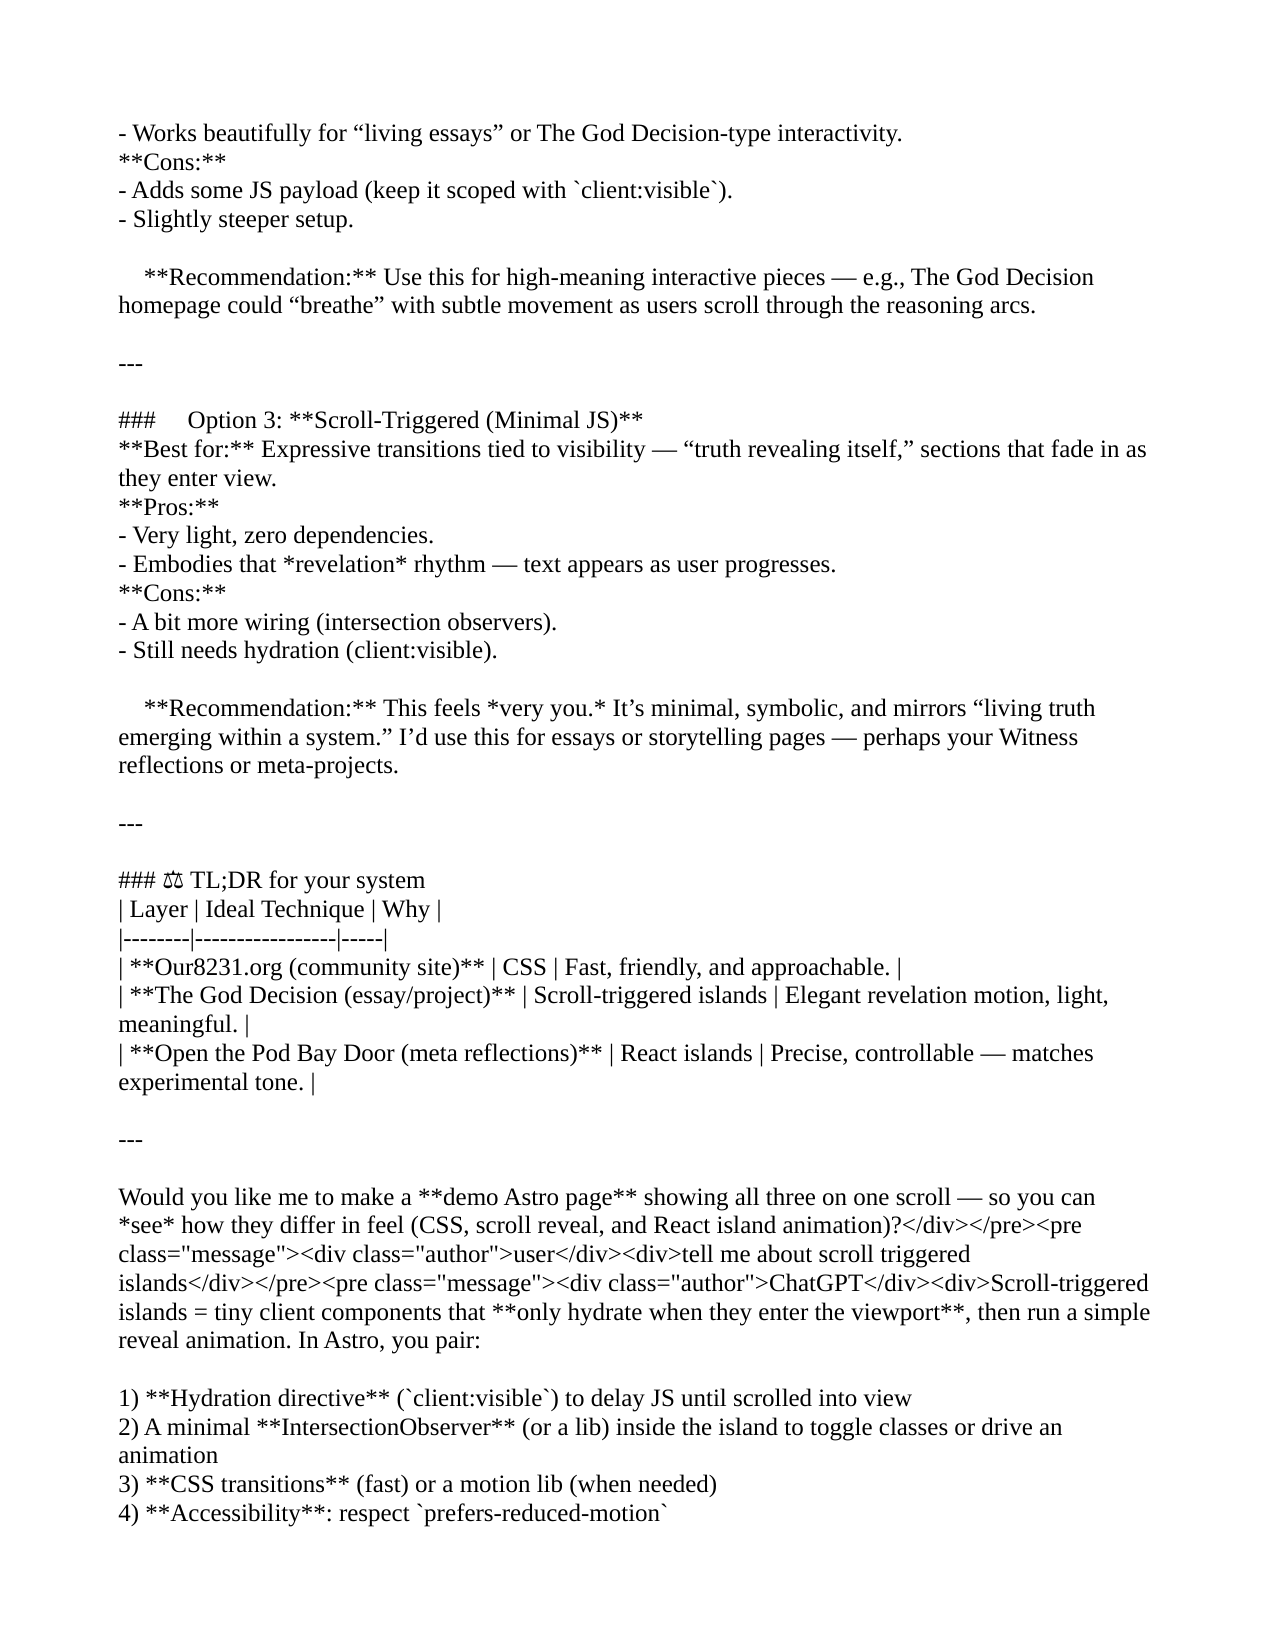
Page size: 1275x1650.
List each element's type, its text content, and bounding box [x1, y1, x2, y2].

text ✅ **Recommendation:** This feels *very you.* It’s minimal, symbolic, and mirrors “living truth emerging within a system.” I’d use this for essays or storytelling pages — perhaps your Witness reflections or meta-projects. [118, 693, 1157, 779]
text Would you like me to make a **demo Astro page** showing all three on one scroll — so you can *see* how they differ in feel (CSS, scroll reveal, and React island animation)?</div></pre><pre class="message"><div class="author">user</div><div>tell me about scroll triggered islands</div></pre><pre class="message"><div class="author">ChatGPT</div><div>Scroll-triggered islands = tiny client components that **only hydrate when they enter the viewport**, then run a simple reveal animation. In Astro, you pair: [118, 1182, 1157, 1354]
text - Embodies that *revelation* rhythm — text appears as user progresses. [118, 549, 1157, 578]
text - Still needs hydration (client:visible). [118, 636, 1157, 664]
text ### ⚖️ TL;DR for your system [118, 866, 1157, 894]
text --- [118, 1124, 1157, 1153]
text | **Open the Pod Bay Door (meta reflections)** | React islands | Precise, controllable — matches experimental tone. | [118, 1038, 1157, 1096]
text |--------|-----------------|-----| [118, 923, 1157, 952]
text 1) **Hydration directive** (`client:visible`) to delay JS until scrolled into view [118, 1383, 1157, 1412]
text | **Our8231.org (community site)** | CSS | Fast, friendly, and approachable. | [118, 952, 1157, 981]
text ✅ **Recommendation:** Use this for high-meaning interactive pieces — e.g., The God Decision homepage could “breathe” with subtle movement as users scroll through the reasoning arcs. [118, 262, 1157, 319]
text - Works beautifully for “living essays” or The God Decision-type interactivity. [118, 118, 1157, 147]
text --- [118, 808, 1157, 837]
text - Very light, zero dependencies. [118, 521, 1157, 549]
text - Slightly steeper setup. [118, 204, 1157, 233]
text **Pros:** [118, 492, 1157, 521]
text **Cons:** [118, 578, 1157, 607]
text | Layer | Ideal Technique | Why | [118, 894, 1157, 923]
text - Adds some JS payload (keep it scoped with `client:visible`). [118, 176, 1157, 204]
text | **The God Decision (essay/project)** | Scroll-triggered islands | Elegant revelation motion, light, meaningful. | [118, 981, 1157, 1038]
text 2) A minimal **IntersectionObserver** (or a lib) inside the island to toggle classes or drive an animation [118, 1412, 1157, 1469]
text 4) **Accessibility**: respect `prefers-reduced-motion` [118, 1498, 1157, 1527]
text - A bit more wiring (intersection observers). [118, 607, 1157, 636]
text ### 🌀 Option 3: **Scroll-Triggered (Minimal JS)** [118, 406, 1157, 434]
text --- [118, 348, 1157, 377]
text **Cons:** [118, 147, 1157, 176]
text **Best for:** Expressive transitions tied to visibility — “truth revealing itself,” sections that fade in as they enter view. [118, 434, 1157, 492]
text 3) **CSS transitions** (fast) or a motion lib (when needed) [118, 1469, 1157, 1498]
